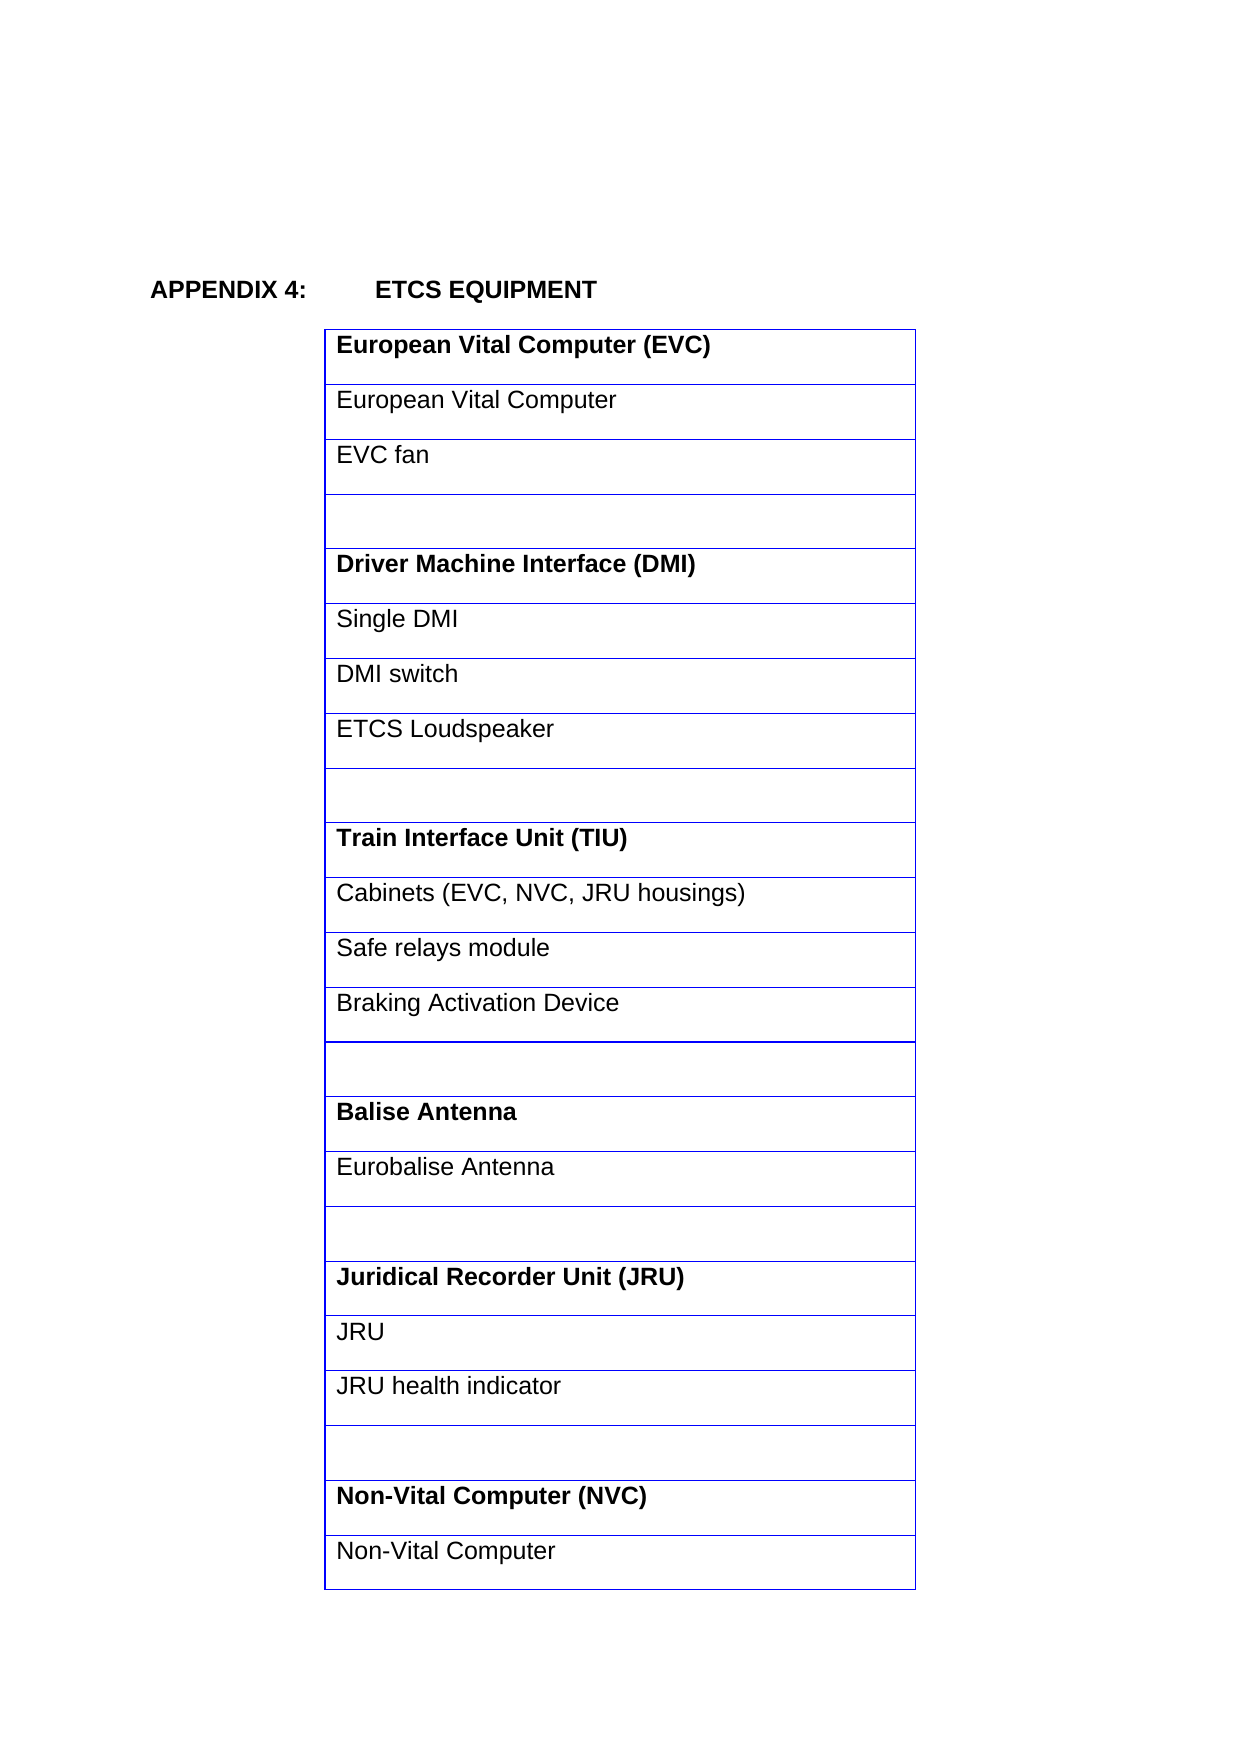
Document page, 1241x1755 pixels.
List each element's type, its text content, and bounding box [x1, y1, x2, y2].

table_cell Cabinets (EVC, NVC, JRU housings) [326, 878, 915, 932]
table_cell DMI switch [326, 659, 915, 713]
table_cell Safe relays module [326, 933, 915, 987]
table_cell [326, 1207, 915, 1261]
table_cell Train Interface Unit (TIU) [326, 823, 915, 877]
table_cell Eurobalise Antenna [326, 1152, 915, 1206]
table_cell European Vital Computer [326, 385, 915, 439]
table_cell Non-Vital Computer [326, 1536, 915, 1589]
table_cell Juridical Recorder Unit (JRU) [326, 1262, 915, 1315]
text APPENDIX 4: ETCS EQUIPMENT [150, 275, 1090, 304]
table_cell [326, 769, 915, 822]
table_cell EVC fan [326, 440, 915, 493]
table_cell ETCS Loudspeaker [326, 714, 915, 767]
table_cell Balise Antenna [326, 1097, 915, 1151]
table_cell Non-Vital Computer (NVC) [326, 1481, 915, 1534]
table_cell [326, 1043, 915, 1096]
table_cell [326, 495, 915, 548]
list [150, 150, 1090, 245]
table_cell JRU health indicator [326, 1371, 915, 1425]
table_cell [326, 1426, 915, 1480]
table_header European Vital Computer (EVC) [326, 330, 915, 384]
table_cell Single DMI [326, 604, 915, 658]
table_cell Driver Machine Interface (DMI) [326, 549, 915, 603]
table_cell Braking Activation Device [326, 988, 915, 1041]
table_cell JRU [326, 1316, 915, 1370]
